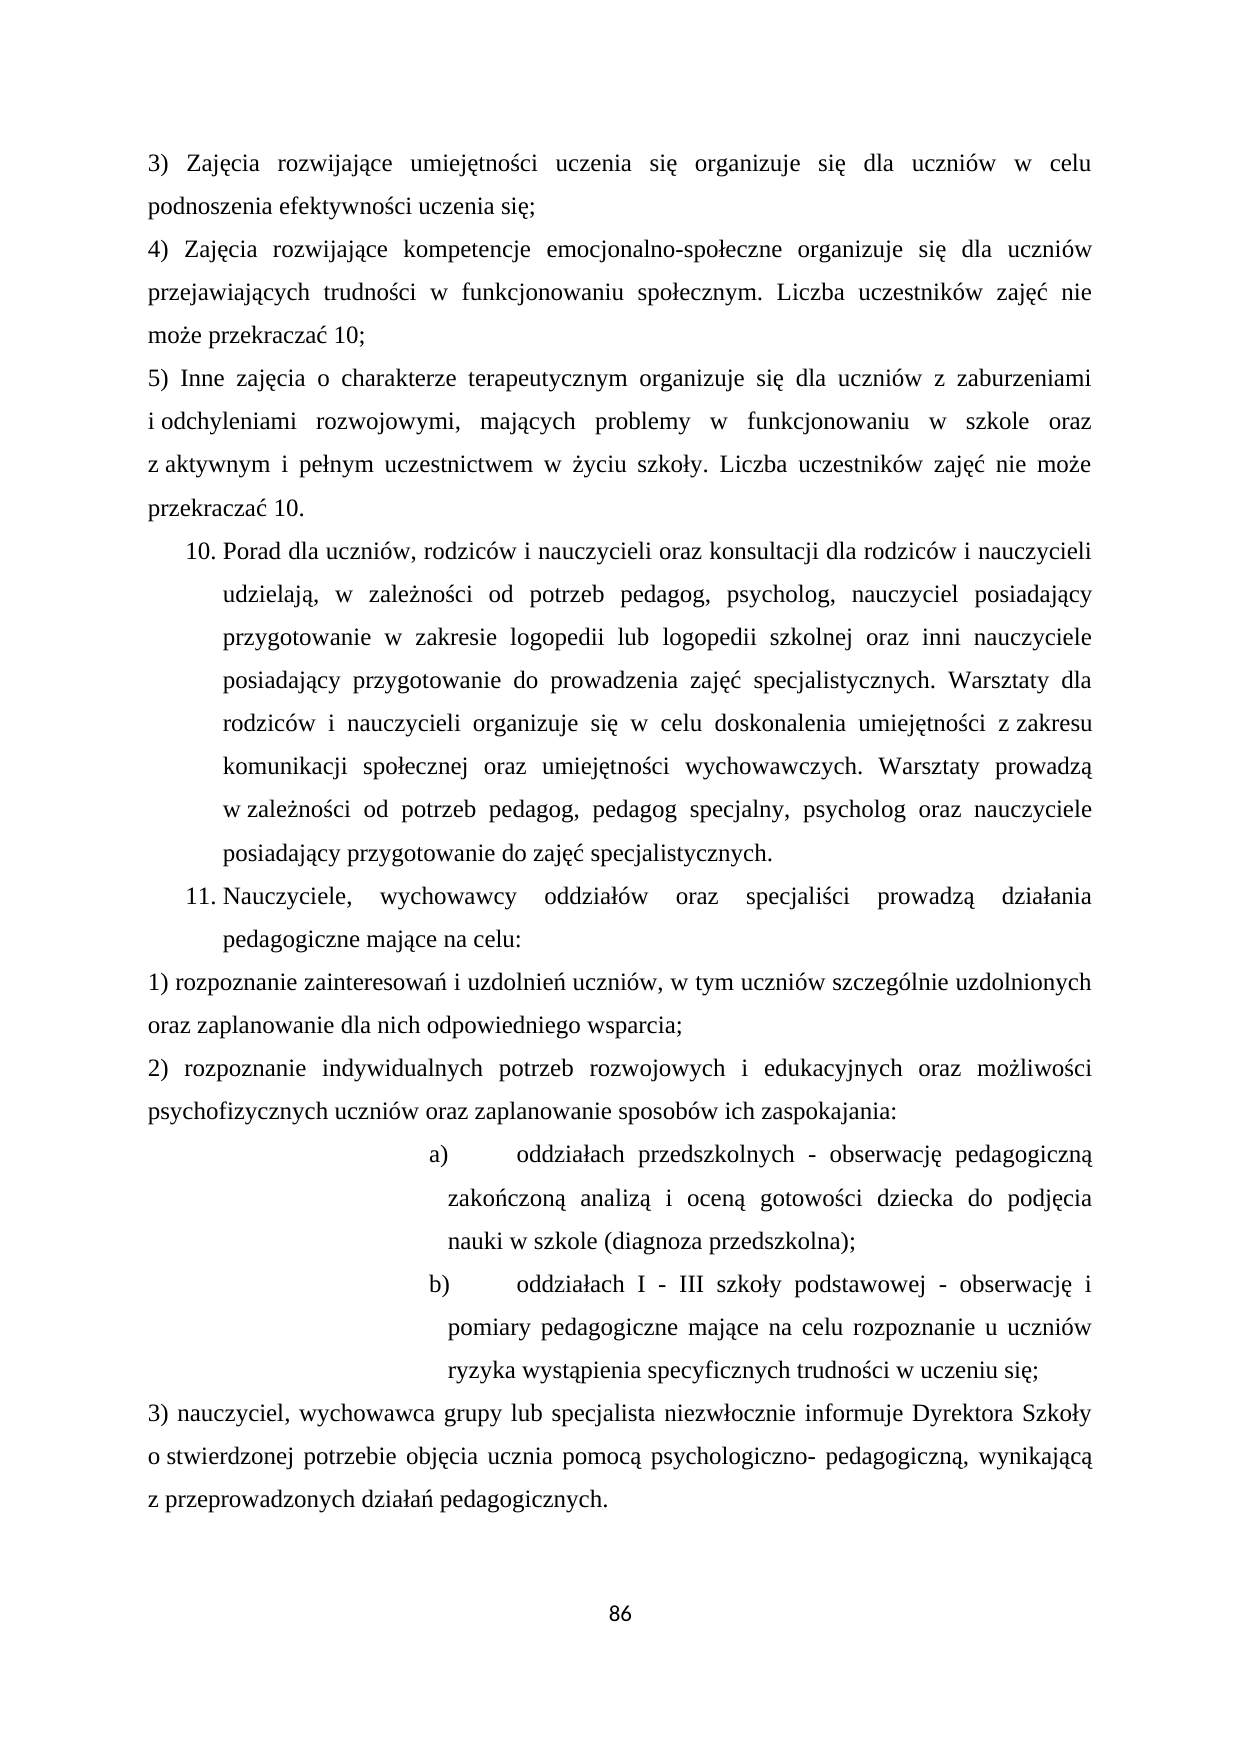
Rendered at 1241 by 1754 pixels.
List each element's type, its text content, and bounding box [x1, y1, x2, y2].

text 4) Zajęcia rozwijające kompetencje emocjonalno-społeczne organizuje się dla uczniów przejawiających trudności w funkcjonowaniu społecznym. Liczba uczestników zajęć nie może przekraczać 10; [148, 234, 1093, 349]
text 2) rozpoznanie indywidualnych potrzeb rozwojowych i edukacyjnych oraz możliwości psychofizycznych uczniów oraz zaplanowanie sposobów ich zaspokajania: [148, 1053, 1093, 1125]
list oddziałach I - III szkoły podstawowej - obserwację i pomiary pedagogiczne mające na celu rozpoznanie u uczniów ryzyka wystąpienia specyficznych trudności w uczeniu się; [429, 1269, 1093, 1384]
list oddziałach przedszkolnych - obserwację pedagogiczną zakończoną analizą i oceną gotowości dziecka do podjęcia nauki w szkole (diagnoza przedszkolna); [429, 1139, 1093, 1254]
text 3) nauczyciel, wychowawca grupy lub specjalista niezwłocznie informuje Dyrektora Szkoły o stwierdzonej potrzebie objęcia ucznia pomocą psychologiczno- pedagogiczną, wynikającą z przeprowadzonych działań pedagogicznych. [148, 1398, 1093, 1513]
text 3) Zajęcia rozwijające umiejętności uczenia się organizuje się dla uczniów w celu podnoszenia efektywności uczenia się; [148, 148, 1093, 219]
list Porad dla uczniów, rodziców i nauczycieli oraz konsultacji dla rodziców i nauczycieli udzielają, w zależności od potrzeb pedagog, psycholog, nauczyciel posiadający przygotowanie w zakresie logopedii lub logopedii szkolnej oraz inni nauczyciele posiadający przygotowanie do prowadzenia zajęć specjalistycznych. Warsztaty dla rodziców i nauczycieli organizuje się w celu doskonalenia umiejętności z zakresu komunikacji społecznej oraz umiejętności wychowawczych. Warsztaty prowadzą w zależności od potrzeb pedagog, pedagog specjalny, psycholog oraz nauczyciele posiadający przygotowanie do zajęć specjalistycznych. [185, 536, 1093, 866]
list Nauczyciele, wychowawcy oddziałów oraz specjaliści prowadzą działania pedagogiczne mające na celu: [185, 881, 1093, 953]
text 1) rozpoznanie zainteresowań i uzdolnień uczniów, w tym uczniów szczególnie uzdolnionych oraz zaplanowanie dla nich odpowiedniego wsparcia; [148, 967, 1093, 1039]
text 5) Inne zajęcia o charakterze terapeutycznym organizuje się dla uczniów z zaburzeniami i odchyleniami rozwojowymi, mających problemy w funkcjonowaniu w szkole oraz z aktywnym i pełnym uczestnictwem w życiu szkoły. Liczba uczestników zajęć nie może przekraczać 10. [148, 363, 1093, 521]
